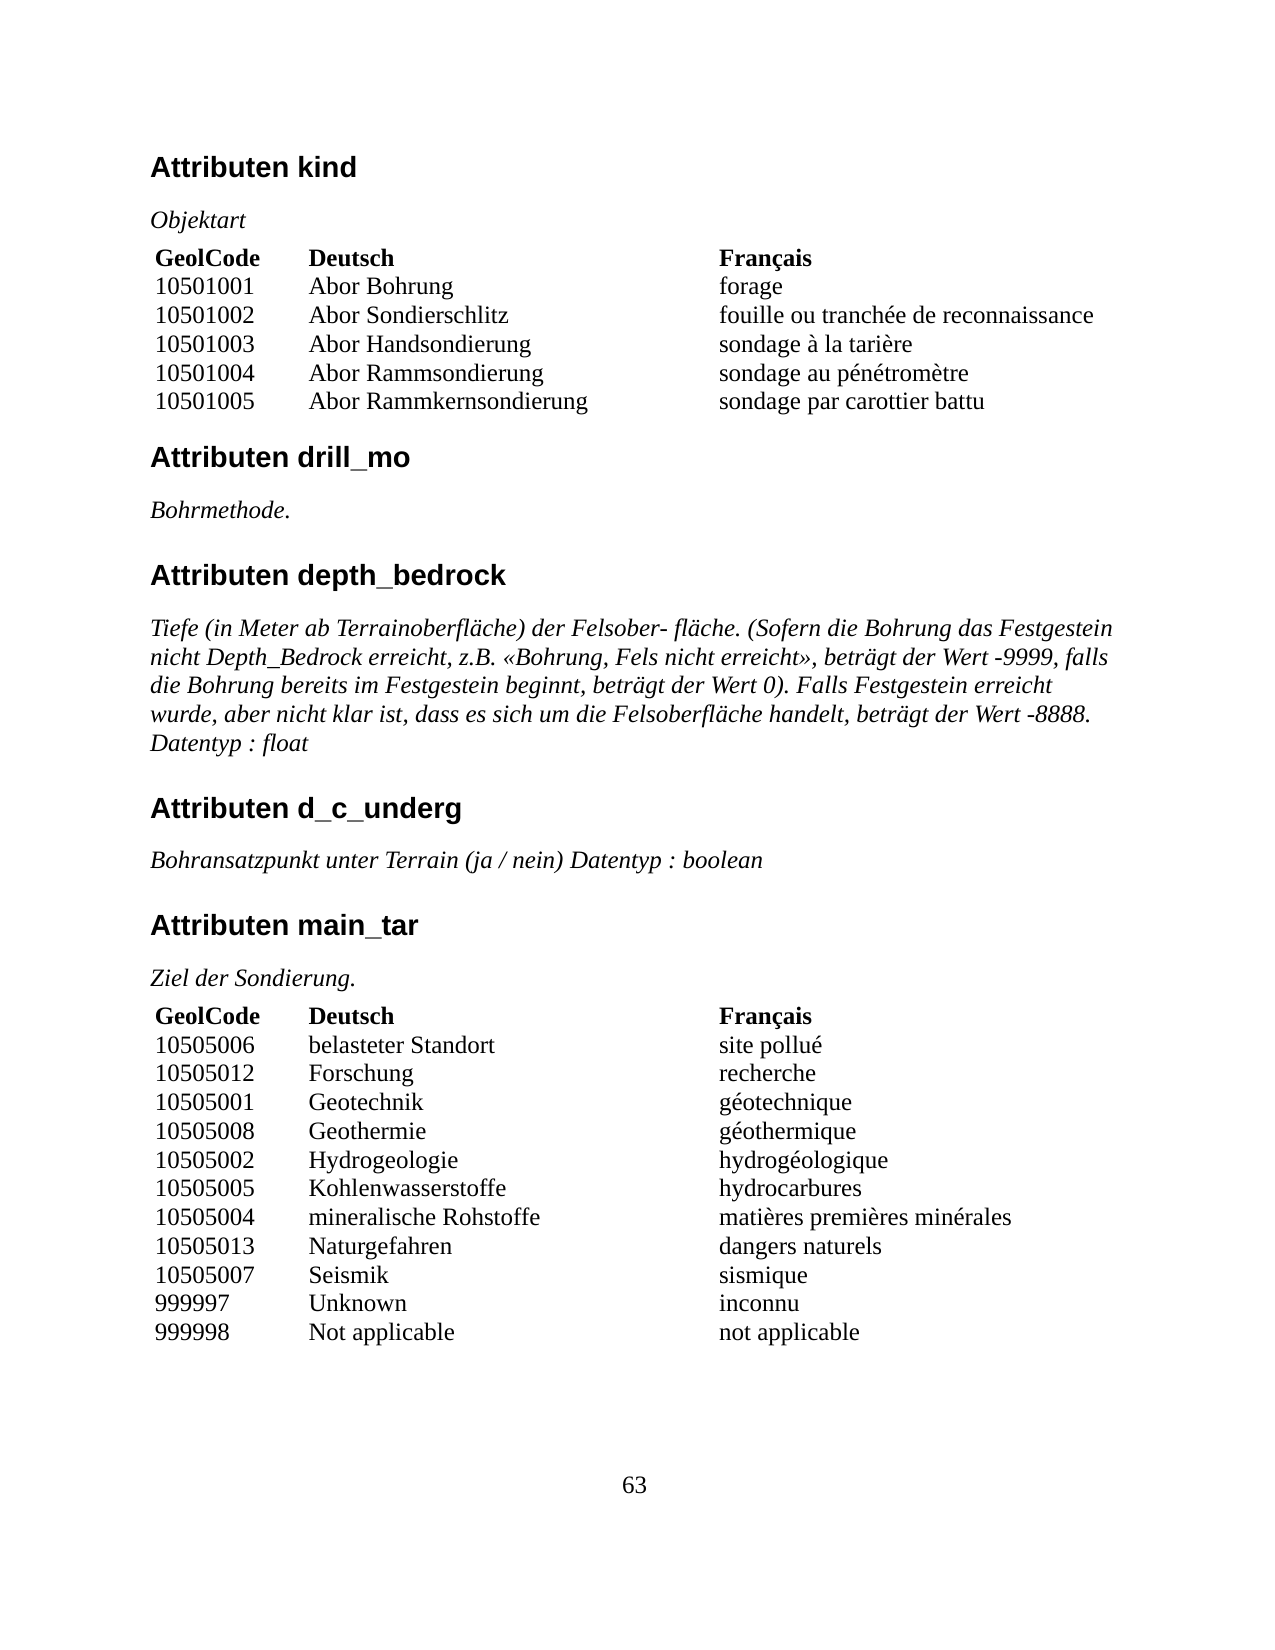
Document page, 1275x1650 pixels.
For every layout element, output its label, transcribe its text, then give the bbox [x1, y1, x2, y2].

table_cell 10505007 [150, 1260, 304, 1288]
table_cell inconnu [714, 1289, 1125, 1317]
text Objektart [150, 205, 1125, 234]
table_cell Abor Rammsondierung [304, 358, 714, 386]
table_cell Seismik [304, 1260, 714, 1288]
table_cell matières premières minérales [714, 1202, 1125, 1231]
table_cell 10505013 [150, 1231, 304, 1260]
table_cell sismique [714, 1260, 1125, 1288]
table_cell forage [714, 271, 1125, 300]
table_cell Abor Rammkernsondierung [304, 386, 714, 415]
table_cell 10501003 [150, 329, 304, 358]
table_cell 10505012 [150, 1059, 304, 1087]
table_header Français [714, 1001, 1125, 1030]
table_cell 10505006 [150, 1030, 304, 1058]
table_cell recherche [714, 1059, 1125, 1087]
table_cell géothermique [714, 1116, 1125, 1145]
table_cell géotechnique [714, 1087, 1125, 1116]
table_cell 999998 [150, 1317, 304, 1346]
table_cell Unknown [304, 1289, 714, 1317]
table_cell Abor Bohrung [304, 271, 714, 300]
table_cell 10505002 [150, 1145, 304, 1173]
table_cell Not applicable [304, 1317, 714, 1346]
table_cell Kohlenwasserstoffe [304, 1174, 714, 1202]
table_cell 10501005 [150, 386, 304, 415]
table_cell 10501001 [150, 271, 304, 300]
table_cell belasteter Standort [304, 1030, 714, 1058]
table_cell sondage par carottier battu [714, 386, 1125, 415]
table_cell Abor Handsondierung [304, 329, 714, 358]
table_header GeolCode [150, 1001, 304, 1030]
table_cell 999997 [150, 1289, 304, 1317]
table_cell 10505005 [150, 1174, 304, 1202]
table_cell hydrogéologique [714, 1145, 1125, 1173]
text Bohransatzpunkt unter Terrain (ja / nein) Datentyp : boolean [150, 846, 1125, 874]
table_cell Hydrogeologie [304, 1145, 714, 1173]
table_cell dangers naturels [714, 1231, 1125, 1260]
table_cell hydrocarbures [714, 1174, 1125, 1202]
subtitle Attributen d_c_underg [150, 791, 1125, 824]
table_cell site pollué [714, 1030, 1125, 1058]
table_cell 10505004 [150, 1202, 304, 1231]
table_cell sondage à la tarière [714, 329, 1125, 358]
table_header GeolCode [150, 243, 304, 271]
text Bohrmethode. [150, 495, 1125, 524]
table_header Deutsch [304, 1001, 714, 1030]
table_cell 10505008 [150, 1116, 304, 1145]
table_cell Geotechnik [304, 1087, 714, 1116]
table_cell mineralische Rohstoffe [304, 1202, 714, 1231]
table_cell Naturgefahren [304, 1231, 714, 1260]
subtitle Attributen main_tar [150, 908, 1125, 942]
table_cell not applicable [714, 1317, 1125, 1346]
table_cell Abor Sondierschlitz [304, 300, 714, 329]
text Ziel der Sondierung. [150, 963, 1125, 992]
table_cell 10501002 [150, 300, 304, 329]
table_cell 10501004 [150, 358, 304, 386]
table_header Deutsch [304, 243, 714, 271]
subtitle Attributen drill_mo [150, 440, 1125, 474]
table_cell 10505001 [150, 1087, 304, 1116]
text Tiefe (in Meter ab Terrainoberfläche) der Felsober- fläche. (Sofern die Bohrung das Festgestein nicht Depth_Bedrock erreicht, z.B. «Bohrung, Fels nicht erreicht», beträgt der Wert -9999, falls die Bohrung bereits im Festgestein beginnt, beträgt der Wert 0). Falls Festgestein erreicht wurde, aber nicht klar ist, dass es sich um die Felsoberfläche handelt, beträgt der Wert -8888. Datentyp : float [150, 613, 1125, 757]
table_header Français [714, 243, 1125, 271]
table_cell Geothermie [304, 1116, 714, 1145]
table_cell fouille ou tranchée de reconnaissance [714, 300, 1125, 329]
table_cell Forschung [304, 1059, 714, 1087]
subtitle Attributen kind [150, 150, 1125, 183]
table_cell sondage au pénétromètre [714, 358, 1125, 386]
subtitle Attributen depth_bedrock [150, 558, 1125, 591]
